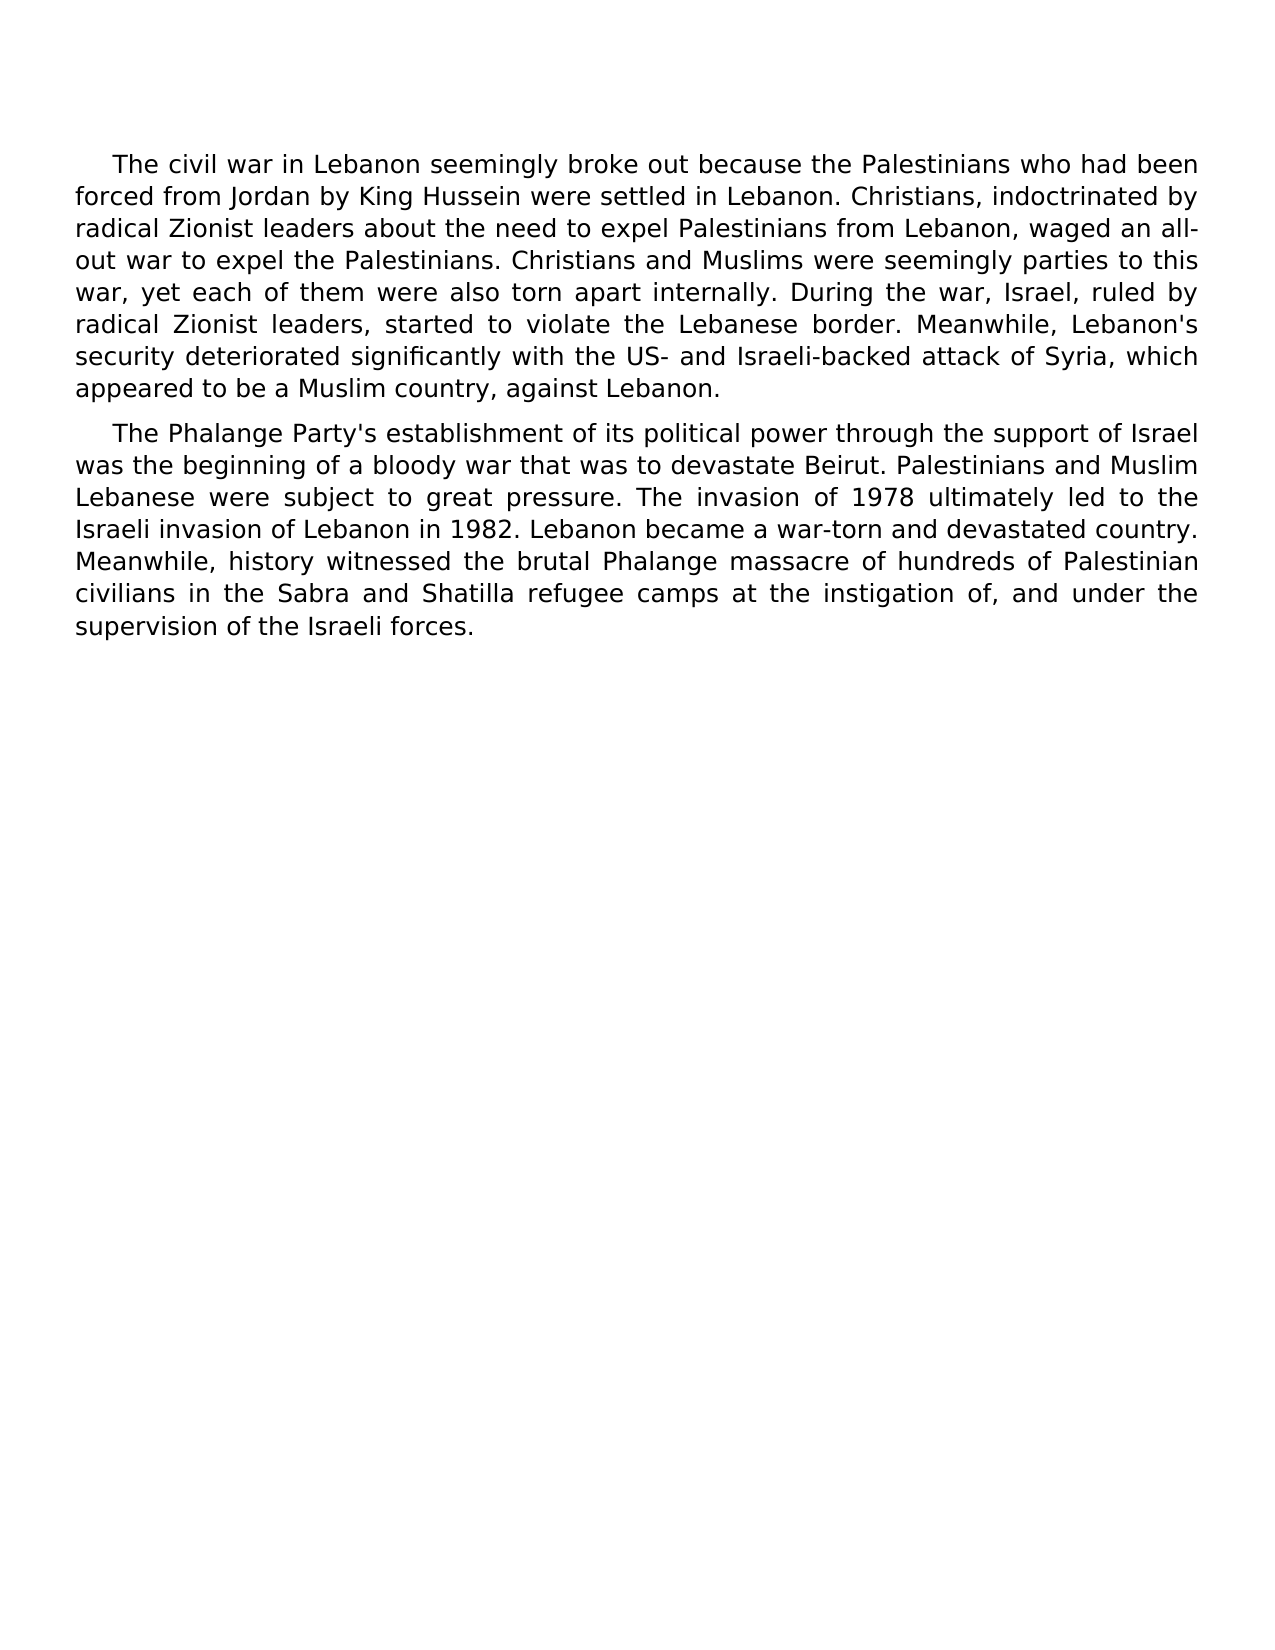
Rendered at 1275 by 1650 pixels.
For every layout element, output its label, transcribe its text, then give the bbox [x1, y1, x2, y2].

text The civil war in Lebanon seemingly broke out because the Palestinians who had been forced from Jordan by King Hussein were settled in Lebanon. Christians, indoctrinated by radical Zionist leaders about the need to expel Palestinians from Lebanon, waged an all-out war to expel the Palestinians. Christians and Muslims were seemingly parties to this war, yet each of them were also torn apart internally. During the war, Israel, ruled by radical Zionist leaders, started to violate the Lebanese border. Meanwhile, Lebanon's security deteriorated significantly with the US- and Israeli-backed attack of Syria, which appeared to be a Muslim country, against Lebanon. [75, 150, 1200, 404]
text The Phalange Party's establishment of its political power through the support of Israel was the beginning of a bloody war that was to devastate Beirut. Palestinians and Muslim Lebanese were subject to great pressure. The invasion of 1978 ultimately led to the Israeli invasion of Lebanon in 1982. Lebanon became a war-torn and devastated country. Meanwhile, history witnessed the brutal Phalange massacre of hundreds of Palestinian civilians in the Sabra and Shatilla refugee camps at the instigation of, and under the supervision of the Israeli forces. [75, 419, 1200, 641]
